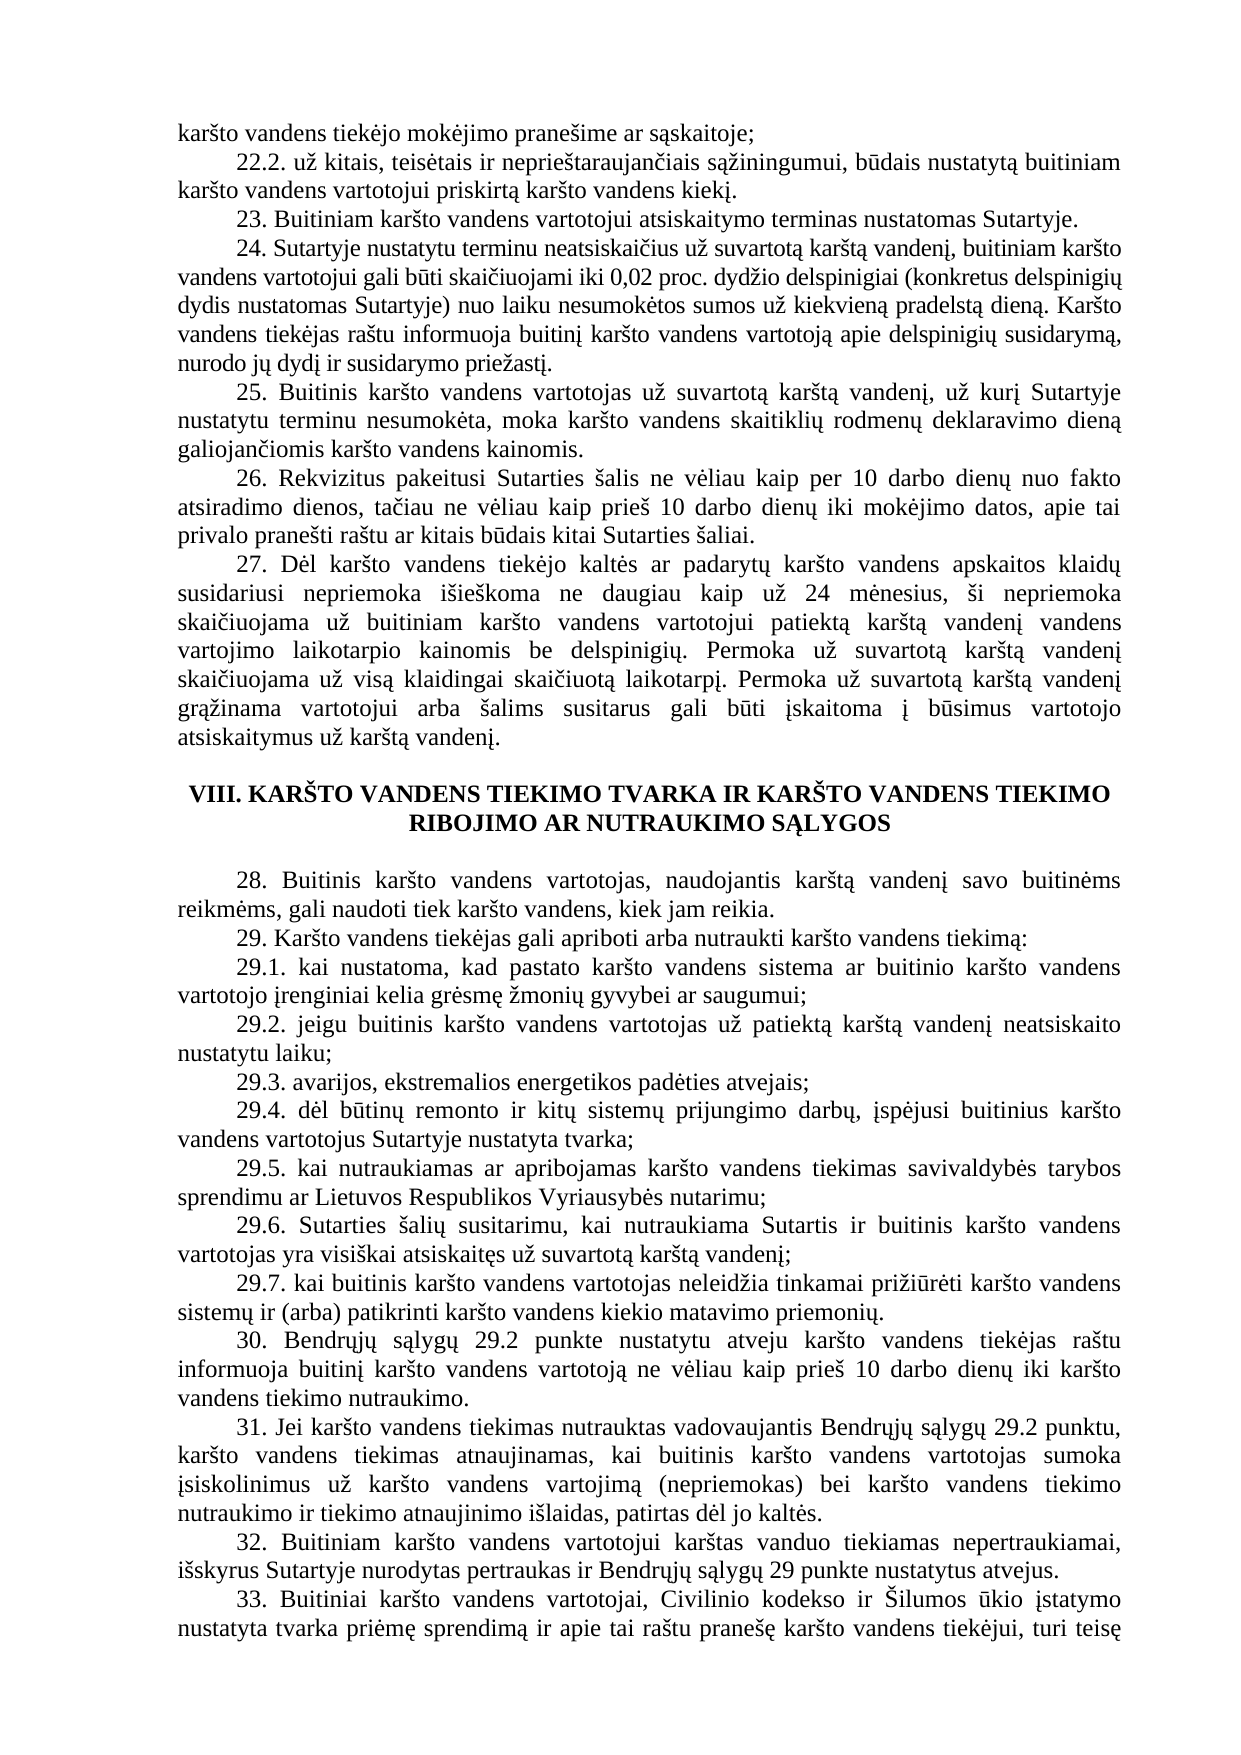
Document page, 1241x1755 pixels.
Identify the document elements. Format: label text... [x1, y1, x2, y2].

text 32. Buitiniam karšto vandens vartotojui karštas vanduo tiekiamas nepertraukiamai, išskyrus Sutartyje nurodytas pertraukas ir Bendrųjų sąlygų 29 punkte nustatytus atvejus. [177, 1527, 1122, 1584]
text 23. Buitiniam karšto vandens vartotojui atsiskaitymo terminas nustatomas Sutartyje. [177, 204, 1122, 233]
text 29.5. kai nutraukiamas ar apribojamas karšto vandens tiekimas savivaldybės tarybos sprendimu ar Lietuvos Respublikos Vyriausybės nutarimu; [177, 1153, 1122, 1211]
text VIII. KARŠTO VANDENS tiekimo tvarka ir KARŠTO VANDENS tiekimo ribojimo ar nutraukimo sąlygos [177, 779, 1122, 837]
text 29. Karšto vandens tiekėjas gali apriboti arba nutraukti karšto vandens tiekimą: [177, 923, 1122, 952]
text 29.7. kai buitinis karšto vandens vartotojas neleidžia tinkamai prižiūrėti karšto vandens sistemų ir (arba) patikrinti karšto vandens kiekio matavimo priemonių. [177, 1268, 1122, 1326]
text 29.3. avarijos, ekstremalios energetikos padėties atvejais; [177, 1067, 1122, 1096]
text 31. Jei karšto vandens tiekimas nutrauktas vadovaujantis Bendrųjų sąlygų 29.2 punktu, karšto vandens tiekimas atnaujinamas, kai buitinis karšto vandens vartotojas sumoka įsiskolinimus už karšto vandens vartojimą (nepriemokas) bei karšto vandens tiekimo nutraukimo ir tiekimo atnaujinimo išlaidas, patirtas dėl jo kaltės. [177, 1412, 1122, 1527]
text 29.2. jeigu buitinis karšto vandens vartotojas už patiektą karštą vandenį neatsiskaito nustatytu laiku; [177, 1009, 1122, 1067]
text 25. Buitinis karšto vandens vartotojas už suvartotą karštą vandenį, už kurį Sutartyje nustatytu terminu nesumokėta, moka karšto vandens skaitiklių rodmenų deklaravimo dieną galiojančiomis karšto vandens kainomis. [177, 377, 1122, 463]
text 27. Dėl karšto vandens tiekėjo kaltės ar padarytų karšto vandens apskaitos klaidų susidariusi nepriemoka išieškoma ne daugiau kaip už 24 mėnesius, ši nepriemoka skaičiuojama už buitiniam karšto vandens vartotojui patiektą karštą vandenį vandens vartojimo laikotarpio kainomis be delspinigių. Permoka už suvartotą karštą vandenį skaičiuojama už visą klaidingai skaičiuotą laikotarpį. Permoka už suvartotą karštą vandenį grąžinama vartotojui arba šalims susitarus gali būti įskaitoma į būsimus vartotojo atsiskaitymus už karštą vandenį. [177, 549, 1122, 751]
text 33. Buitiniai karšto vandens vartotojai, Civilinio kodekso ir Šilumos ūkio įstatymo nustatyta tvarka priėmę sprendimą ir apie tai raštu pranešę karšto vandens tiekėjui, turi teisę [177, 1584, 1122, 1642]
text 26. Rekvizitus pakeitusi Sutarties šalis ne vėliau kaip per 10 darbo dienų nuo fakto atsiradimo dienos, tačiau ne vėliau kaip prieš 10 darbo dienų iki mokėjimo datos, apie tai privalo pranešti raštu ar kitais būdais kitai Sutarties šaliai. [177, 463, 1122, 549]
text 28. Buitinis karšto vandens vartotojas, naudojantis karštą vandenį savo buitinėms reikmėms, gali naudoti tiek karšto vandens, kiek jam reikia. [177, 866, 1122, 923]
text 30. Bendrųjų sąlygų 29.2 punkte nustatytu atveju karšto vandens tiekėjas raštu informuoja buitinį karšto vandens vartotoją ne vėliau kaip prieš 10 darbo dienų iki karšto vandens tiekimo nutraukimo. [177, 1326, 1122, 1412]
text 29.6. Sutarties šalių susitarimu, kai nutraukiama Sutartis ir buitinis karšto vandens vartotojas yra visiškai atsiskaitęs už suvartotą karštą vandenį; [177, 1211, 1122, 1268]
text karšto vandens tiekėjo mokėjimo pranešime ar sąskaitoje; [177, 118, 1122, 147]
text 24. Sutartyje nustatytu terminu neatsiskaičius už suvartotą karštą vandenį, buitiniam karšto vandens vartotojui gali būti skaičiuojami iki 0,02 proc. dydžio delspinigiai (konkretus delspinigių dydis nustatomas Sutartyje) nuo laiku nesumokėtos sumos už kiekvieną pradelstą dieną. Karšto vandens tiekėjas raštu informuoja buitinį karšto vandens vartotoją apie delspinigių susidarymą, nurodo jų dydį ir susidarymo priežastį. [177, 233, 1122, 377]
text 29.4. dėl būtinų remonto ir kitų sistemų prijungimo darbų, įspėjusi buitinius karšto vandens vartotojus Sutartyje nustatyta tvarka; [177, 1096, 1122, 1153]
text 29.1. kai nustatoma, kad pastato karšto vandens sistema ar buitinio karšto vandens vartotojo įrenginiai kelia grėsmę žmonių gyvybei ar saugumui; [177, 952, 1122, 1009]
text 22.2. už kitais, teisėtais ir neprieštaraujančiais sąžiningumui, būdais nustatytą buitiniam karšto vandens vartotojui priskirtą karšto vandens kiekį. [177, 147, 1122, 204]
